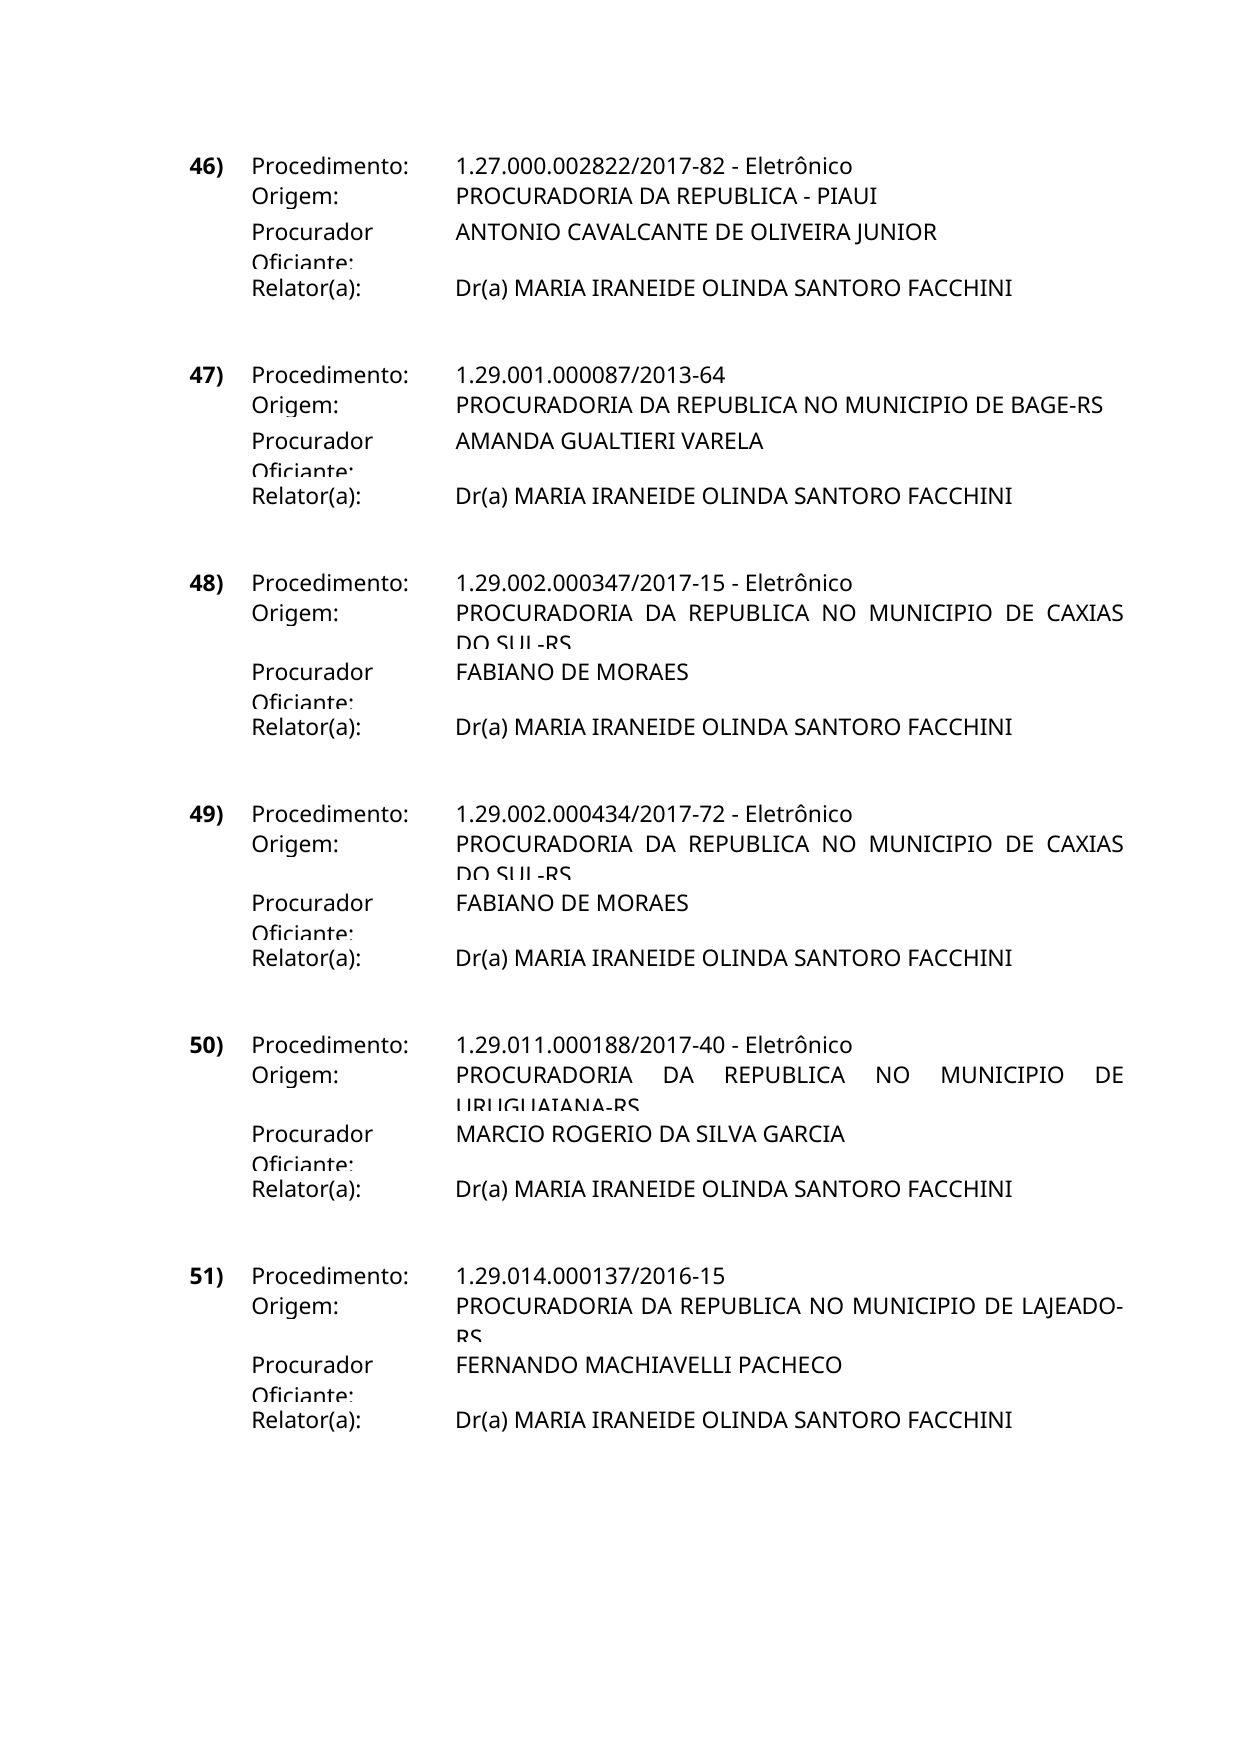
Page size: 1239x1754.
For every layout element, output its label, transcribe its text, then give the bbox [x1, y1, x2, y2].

table_cell [1125, 150, 1239, 178]
table_cell [1125, 828, 1239, 857]
table_cell [1125, 1404, 1239, 1434]
table_cell PROCURADORIA DA REPUBLICA NO MUNICIPIO DE LAJEADO-RS [455, 1290, 1124, 1341]
table_cell [1125, 798, 1239, 827]
table_cell [251, 302, 455, 358]
table_cell [189, 272, 251, 302]
table_cell [189, 1290, 251, 1319]
table_cell [1125, 942, 1239, 972]
table_cell 51) [189, 1260, 251, 1289]
table_cell [189, 972, 251, 1029]
table_cell [251, 1088, 455, 1110]
table_cell [189, 879, 251, 887]
table_cell [0, 180, 189, 208]
table_cell [251, 857, 455, 879]
table_cell [189, 510, 251, 567]
table_header Relator(a): [251, 711, 455, 740]
table_cell [189, 209, 251, 216]
table_cell Origem: [251, 180, 455, 208]
table_cell [1125, 302, 1239, 358]
table_header [0, 0, 189, 150]
table_cell [1125, 1203, 1239, 1260]
table_cell [455, 741, 1124, 798]
table_cell [0, 480, 189, 510]
table_cell [251, 417, 455, 424]
table_cell [1125, 648, 1239, 656]
table_cell [0, 150, 189, 178]
table_cell [0, 648, 189, 656]
table_cell [0, 1203, 189, 1260]
table_cell Procurador Oficiante: [251, 425, 455, 477]
table_cell [0, 942, 189, 972]
table_cell [455, 302, 1124, 358]
table_header Dr(a) MARIA IRANEIDE OLINDA SANTORO FACCHINI [455, 1173, 1122, 1202]
table_cell [189, 741, 251, 798]
table_header Dr(a) MARIA IRANEIDE OLINDA SANTORO FACCHINI [455, 711, 1122, 740]
table_cell [251, 1110, 455, 1118]
table_cell [189, 1349, 251, 1400]
table_cell [1125, 1319, 1239, 1341]
table_header [251, 0, 455, 150]
table_cell [251, 626, 455, 648]
table_cell Procedimento: [251, 567, 455, 596]
table_cell [1125, 879, 1239, 887]
table_cell 47) [189, 359, 251, 387]
table_cell FABIANO DE MORAES [455, 656, 1124, 707]
table_cell [189, 1203, 251, 1260]
table_cell [455, 417, 1124, 424]
table_cell [189, 216, 251, 267]
table_cell Procedimento: [251, 798, 455, 827]
table_cell Origem: [251, 1059, 455, 1088]
table_cell [251, 972, 455, 1029]
table_cell FABIANO DE MORAES [455, 887, 1124, 938]
table_cell ANTONIO CAVALCANTE DE OLIVEIRA JUNIOR [455, 216, 1124, 267]
table_cell [455, 510, 1124, 567]
table_cell [189, 180, 251, 208]
table_cell [455, 1110, 1124, 1118]
table_cell [0, 1319, 189, 1341]
table_cell [0, 1059, 189, 1088]
table_cell [189, 597, 251, 626]
table_cell [0, 741, 189, 798]
table_cell [1125, 180, 1239, 208]
table_cell [1125, 389, 1239, 417]
table_cell Procedimento: [251, 150, 455, 178]
table_cell [1125, 1059, 1239, 1088]
table_cell [0, 1029, 189, 1058]
table_cell FERNANDO MACHIAVELLI PACHECO [455, 1349, 1124, 1400]
table_cell PROCURADORIA DA REPUBLICA NO MUNICIPIO DE URUGUAIANA-RS [455, 1059, 1124, 1110]
table_cell 1.29.002.000434/2017-72 - Eletrônico [455, 798, 1124, 827]
table_cell [189, 887, 251, 938]
table_cell [0, 711, 189, 741]
table_cell [0, 1088, 189, 1110]
table_cell 50) [189, 1029, 251, 1058]
table_cell [455, 1203, 1124, 1260]
table_cell [251, 1341, 455, 1349]
table_cell [189, 302, 251, 358]
table_cell [0, 272, 189, 302]
table_cell 1.29.011.000188/2017-40 - Eletrônico [455, 1029, 1124, 1058]
table_cell [1125, 1349, 1239, 1400]
table_cell [1125, 216, 1239, 267]
table_cell [189, 1059, 251, 1088]
table_cell [0, 597, 189, 626]
table_cell PROCURADORIA DA REPUBLICA NO MUNICIPIO DE BAGE-RS [455, 389, 1124, 417]
table_cell [0, 216, 189, 267]
table_cell [455, 972, 1124, 1029]
table_cell [1125, 1173, 1239, 1203]
table_cell [0, 389, 189, 417]
table_cell [251, 648, 455, 656]
table_cell [189, 942, 251, 972]
table_cell 46) [189, 150, 251, 178]
table_cell [1125, 567, 1239, 596]
table_cell [0, 1173, 189, 1203]
table_cell Procurador Oficiante: [251, 1118, 455, 1170]
table_cell [1125, 1110, 1239, 1118]
table_cell [0, 1341, 189, 1349]
table_header Relator(a): [251, 272, 455, 300]
table_header Dr(a) MARIA IRANEIDE OLINDA SANTORO FACCHINI [455, 272, 1122, 300]
table_cell [1125, 510, 1239, 567]
table_cell Procurador Oficiante: [251, 1349, 455, 1401]
table_cell 1.27.000.002822/2017-82 - Eletrônico [455, 150, 1124, 178]
table_header Relator(a): [251, 1404, 455, 1433]
table_cell [1125, 1290, 1239, 1319]
table_header [1125, 0, 1239, 150]
table_cell [251, 879, 455, 887]
table_cell 1.29.001.000087/2013-64 [455, 359, 1124, 387]
table_cell PROCURADORIA DA REPUBLICA - PIAUI [455, 180, 1124, 208]
table_cell [0, 879, 189, 887]
table_cell [0, 887, 189, 938]
table_cell [0, 567, 189, 596]
table_cell [0, 972, 189, 1029]
table_cell [189, 857, 251, 879]
table_cell [1125, 209, 1239, 216]
table_cell Origem: [251, 1290, 455, 1319]
table_cell [1125, 417, 1239, 424]
table_cell [1125, 425, 1239, 476]
table_cell [455, 209, 1124, 216]
table_cell [251, 1319, 455, 1341]
table_cell [1125, 1260, 1239, 1289]
table_cell [1125, 711, 1239, 741]
table_cell Procurador Oficiante: [251, 656, 455, 708]
table_cell [251, 209, 455, 216]
table_cell [1125, 1029, 1239, 1058]
table_cell [1125, 626, 1239, 648]
table_cell [455, 879, 1124, 887]
table_cell [0, 302, 189, 358]
table_cell [1125, 597, 1239, 626]
table_cell [189, 1110, 251, 1118]
table_cell Procedimento: [251, 1029, 455, 1058]
table_cell [0, 626, 189, 648]
table_cell Procedimento: [251, 359, 455, 387]
table_cell [189, 1088, 251, 1110]
table_cell Origem: [251, 828, 455, 857]
table_cell PROCURADORIA DA REPUBLICA NO MUNICIPIO DE CAXIAS DO SUL-RS [455, 828, 1124, 879]
table_cell [0, 1290, 189, 1319]
table_cell [189, 1319, 251, 1341]
table_cell [189, 626, 251, 648]
table_cell [0, 798, 189, 827]
table_cell [0, 857, 189, 879]
table_cell [1125, 972, 1239, 1029]
table_cell Origem: [251, 597, 455, 626]
table_cell AMANDA GUALTIERI VARELA [455, 425, 1124, 476]
table_cell [1125, 857, 1239, 879]
table_cell [0, 656, 189, 707]
table_cell [189, 417, 251, 424]
table_cell [455, 648, 1124, 656]
table_header Relator(a): [251, 1173, 455, 1202]
table_header [455, 0, 1124, 150]
table_header Dr(a) MARIA IRANEIDE OLINDA SANTORO FACCHINI [455, 1404, 1122, 1433]
table_cell [189, 1341, 251, 1349]
table_header Dr(a) MARIA IRANEIDE OLINDA SANTORO FACCHINI [455, 942, 1122, 971]
table_header Relator(a): [251, 480, 455, 509]
table_cell [189, 656, 251, 707]
table_cell Procurador Oficiante: [251, 887, 455, 939]
table_header Relator(a): [251, 942, 455, 971]
table_cell [189, 1173, 251, 1203]
table_cell [1125, 272, 1239, 302]
table_cell [251, 1203, 455, 1260]
table_cell [189, 1404, 251, 1434]
table_cell [455, 1341, 1124, 1349]
table_cell 1.29.002.000347/2017-15 - Eletrônico [455, 567, 1124, 596]
table_cell [189, 480, 251, 510]
table_cell [0, 417, 189, 424]
table_cell [251, 510, 455, 567]
table_cell [1125, 1341, 1239, 1349]
table_cell 1.29.014.000137/2016-15 [455, 1260, 1124, 1289]
table_cell Origem: [251, 389, 455, 417]
table_cell [0, 359, 189, 387]
table_header Dr(a) MARIA IRANEIDE OLINDA SANTORO FACCHINI [455, 480, 1122, 509]
table_cell [1125, 887, 1239, 938]
table_cell [0, 1349, 189, 1400]
table_cell [189, 1118, 251, 1169]
table_cell [189, 711, 251, 741]
table_cell [0, 510, 189, 567]
table_cell [0, 1110, 189, 1118]
table_cell [0, 1260, 189, 1289]
table_cell 48) [189, 567, 251, 596]
table_cell [0, 209, 189, 216]
table_cell [1125, 480, 1239, 510]
table_cell [1125, 1118, 1239, 1169]
table_cell [1125, 1088, 1239, 1110]
table_cell [0, 425, 189, 476]
table_cell [0, 828, 189, 857]
table_cell [0, 1404, 189, 1434]
table_cell PROCURADORIA DA REPUBLICA NO MUNICIPIO DE CAXIAS DO SUL-RS [455, 597, 1124, 648]
table_cell MARCIO ROGERIO DA SILVA GARCIA [455, 1118, 1124, 1169]
table_cell [251, 741, 455, 798]
table_header [189, 0, 251, 150]
table_cell [189, 648, 251, 656]
table_cell [1125, 656, 1239, 707]
table_cell [189, 425, 251, 476]
table_cell [189, 828, 251, 857]
table_cell Procedimento: [251, 1260, 455, 1289]
table_cell [0, 1118, 189, 1169]
table_cell [1125, 741, 1239, 798]
table_cell [1125, 359, 1239, 387]
table_cell Procurador Oficiante: [251, 216, 455, 268]
table_cell 49) [189, 798, 251, 827]
table_cell [189, 389, 251, 417]
